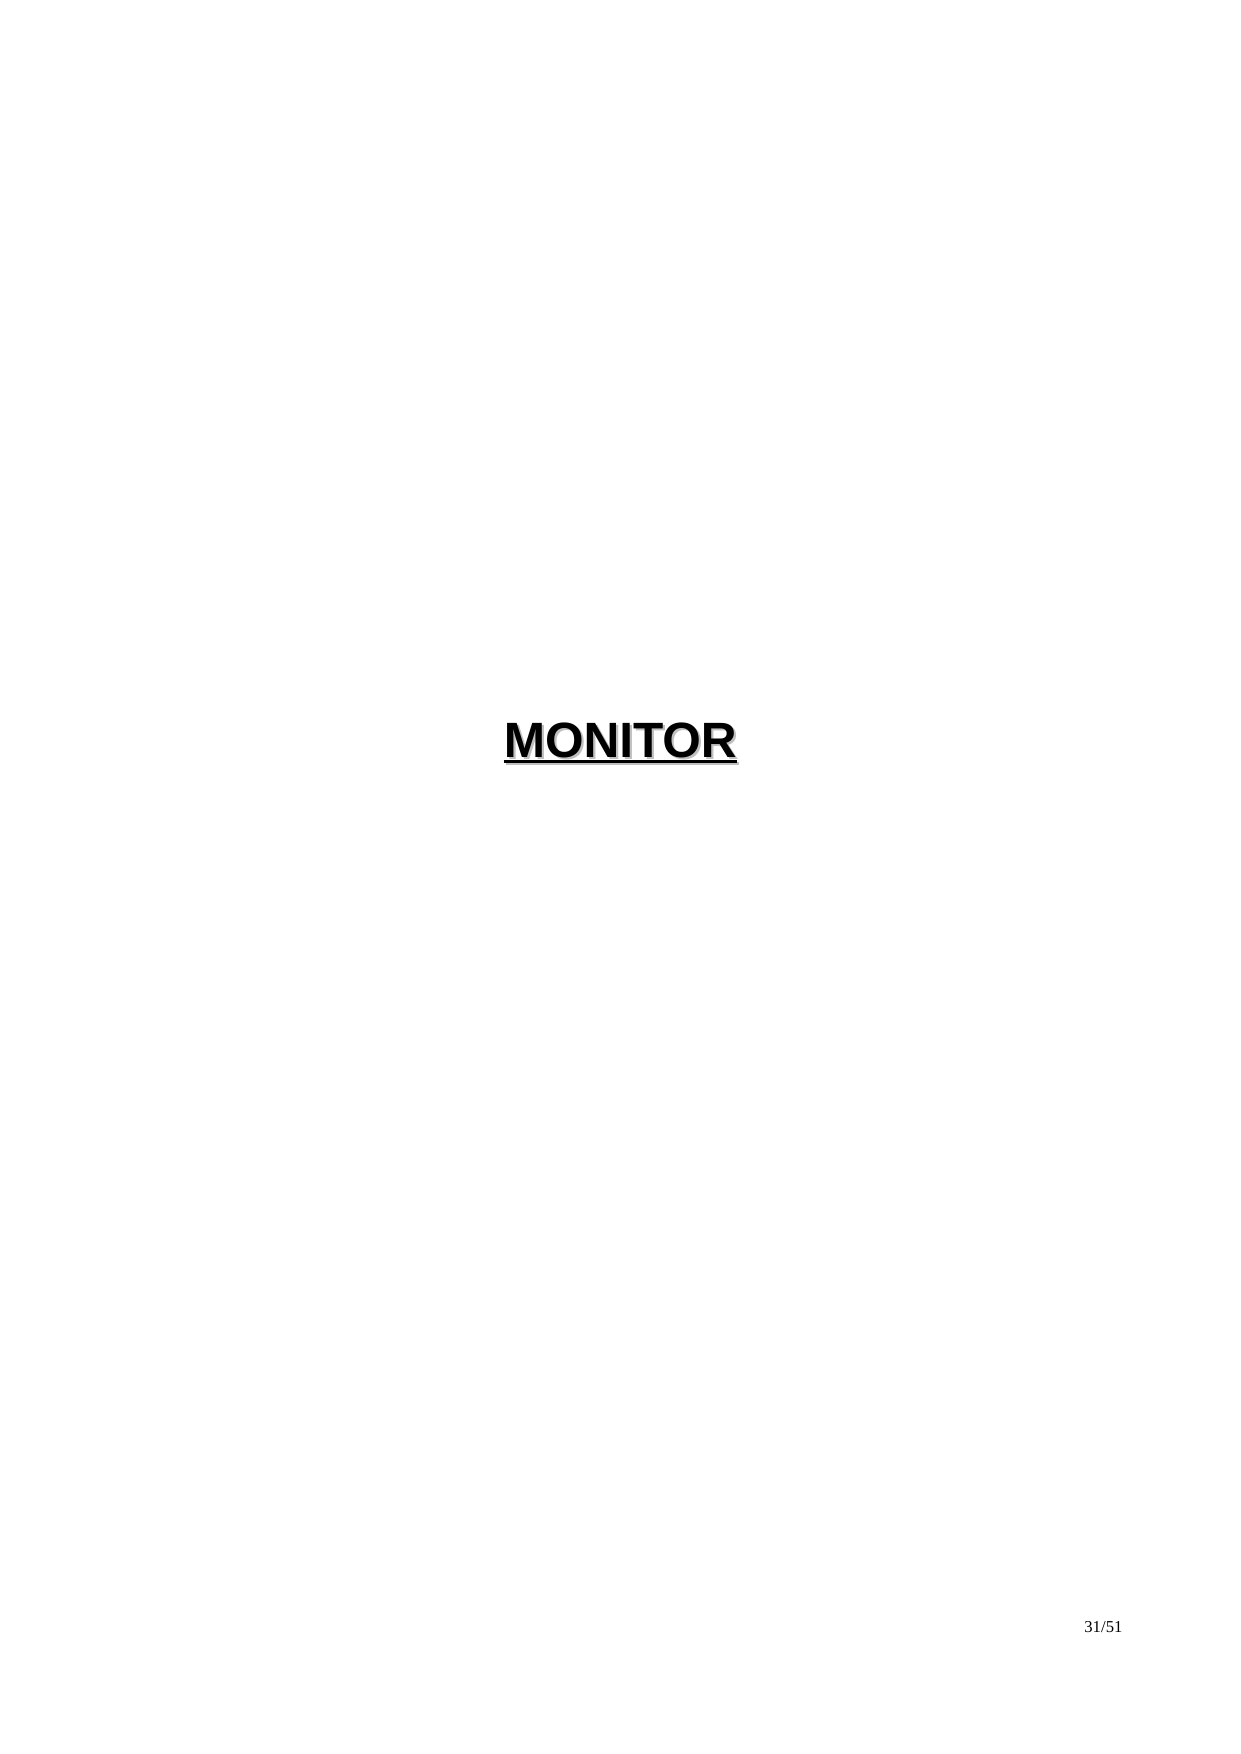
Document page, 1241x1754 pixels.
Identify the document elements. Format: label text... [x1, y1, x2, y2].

subtitle MONITOR [118, 711, 1122, 768]
